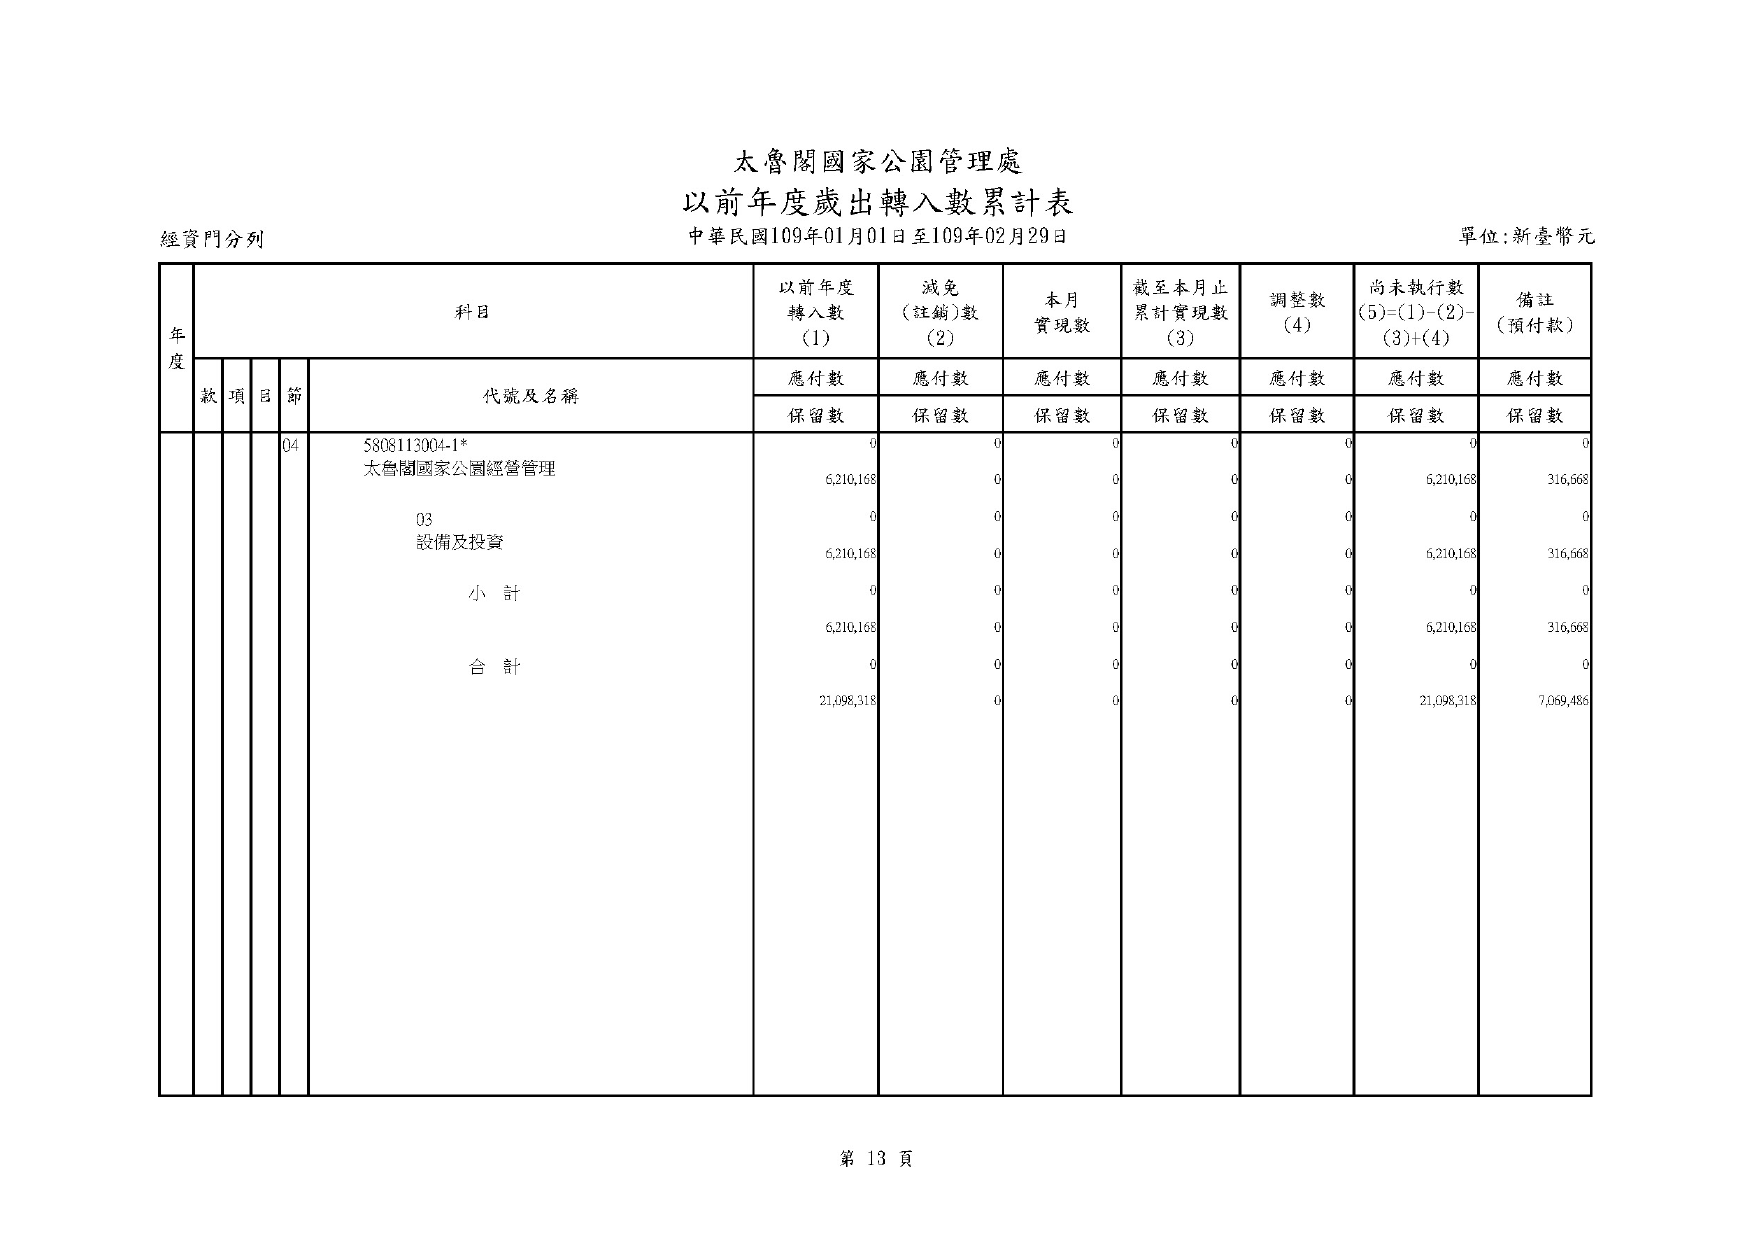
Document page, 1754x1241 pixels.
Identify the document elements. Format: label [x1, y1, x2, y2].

picture [59, 59, 1695, 1216]
